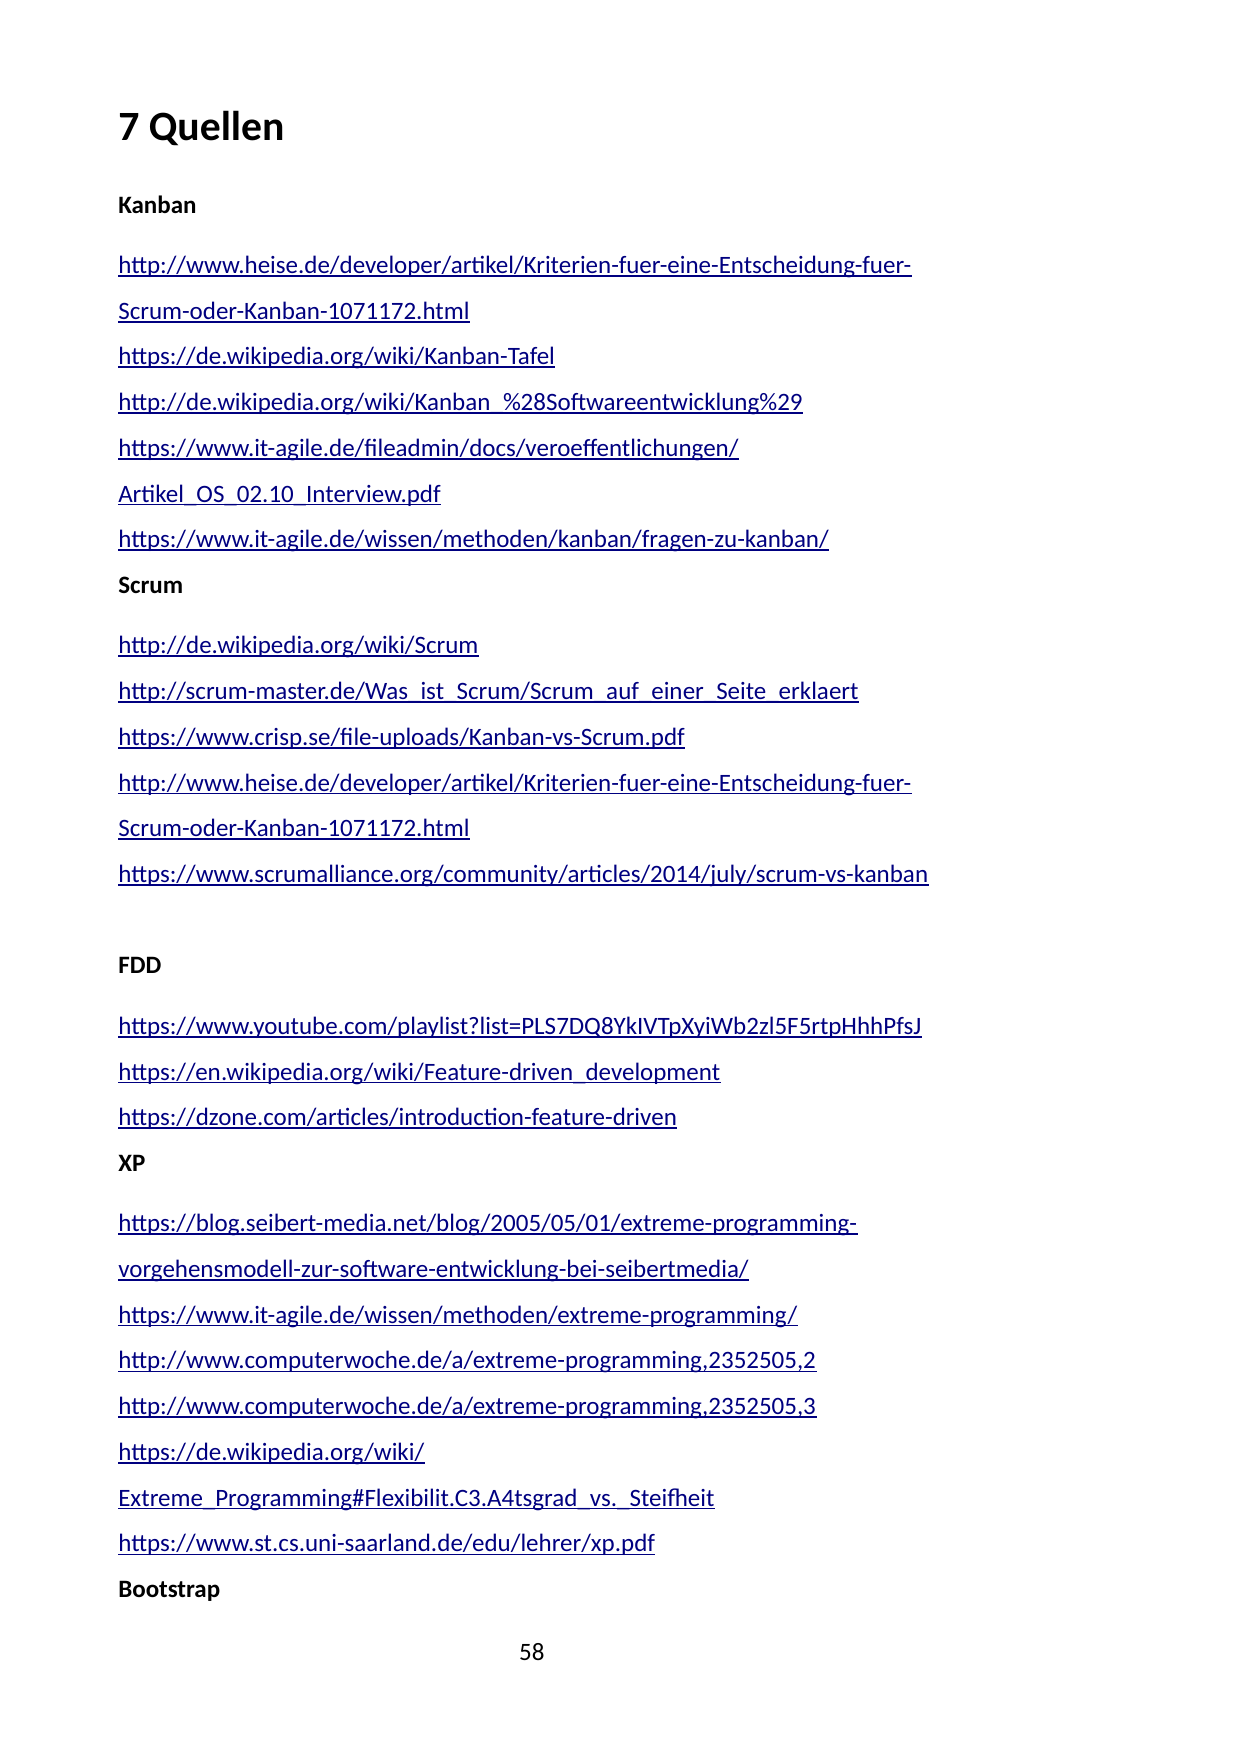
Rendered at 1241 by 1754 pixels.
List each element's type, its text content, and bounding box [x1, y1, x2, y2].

text FDD [118, 949, 945, 980]
text https://www.it-agile.de/fileadmin/docs/veroeffentlichungen/Artikel_OS_02.10_Interview.pdf [118, 432, 945, 508]
text http://www.computerwoche.de/a/extreme-programming,2352505,3 [118, 1390, 945, 1421]
subtitle 7 Quellen [118, 100, 945, 151]
text https://blog.seibert-media.net/blog/2005/05/01/extreme-programming-vorgehensmodell-zur-software-entwicklung-bei-seibertmedia/ [118, 1207, 945, 1284]
text https://de.wikipedia.org/wiki/Kanban-Tafel [118, 341, 945, 371]
text http://de.wikipedia.org/wiki/Kanban_%28Softwareentwicklung%29 [118, 386, 945, 417]
text http://www.heise.de/developer/artikel/Kriterien-fuer-eine-Entscheidung-fuer-Scrum-oder-Kanban-1071172.html [118, 249, 945, 325]
text http://scrum-master.de/Was_ist_Scrum/Scrum_auf_einer_Seite_erklaert [118, 675, 945, 706]
text Bootstrap [118, 1573, 945, 1604]
text https://www.crisp.se/file-uploads/Kanban-vs-Scrum.pdf [118, 721, 945, 751]
text XP [118, 1147, 945, 1178]
text https://www.it-agile.de/wissen/methoden/extreme-programming/ [118, 1299, 945, 1329]
text http://www.heise.de/developer/artikel/Kriterien-fuer-eine-Entscheidung-fuer-Scrum-oder-Kanban-1071172.html [118, 767, 945, 843]
text Kanban [118, 189, 945, 219]
text https://www.it-agile.de/wissen/methoden/kanban/fragen-zu-kanban/ [118, 523, 945, 554]
text https://dzone.com/articles/introduction-feature-driven [118, 1101, 945, 1132]
text https://de.wikipedia.org/wiki/Extreme_Programming#Flexibilit.C3.A4tsgrad_vs._Steifheit [118, 1436, 945, 1512]
text http://www.computerwoche.de/a/extreme-programming,2352505,2 [118, 1344, 945, 1375]
text https://www.st.cs.uni-saarland.de/edu/lehrer/xp.pdf [118, 1527, 945, 1558]
text https://www.scrumalliance.org/community/articles/2014/july/scrum-vs-kanban [118, 858, 945, 889]
text https://en.wikipedia.org/wiki/Feature-driven_development [118, 1056, 945, 1086]
text https://www.youtube.com/playlist?list=PLS7DQ8YkIVTpXyiWb2zl5F5rtpHhhPfsJ [118, 1010, 945, 1040]
text http://de.wikipedia.org/wiki/Scrum [118, 629, 945, 660]
text Scrum [118, 569, 945, 600]
